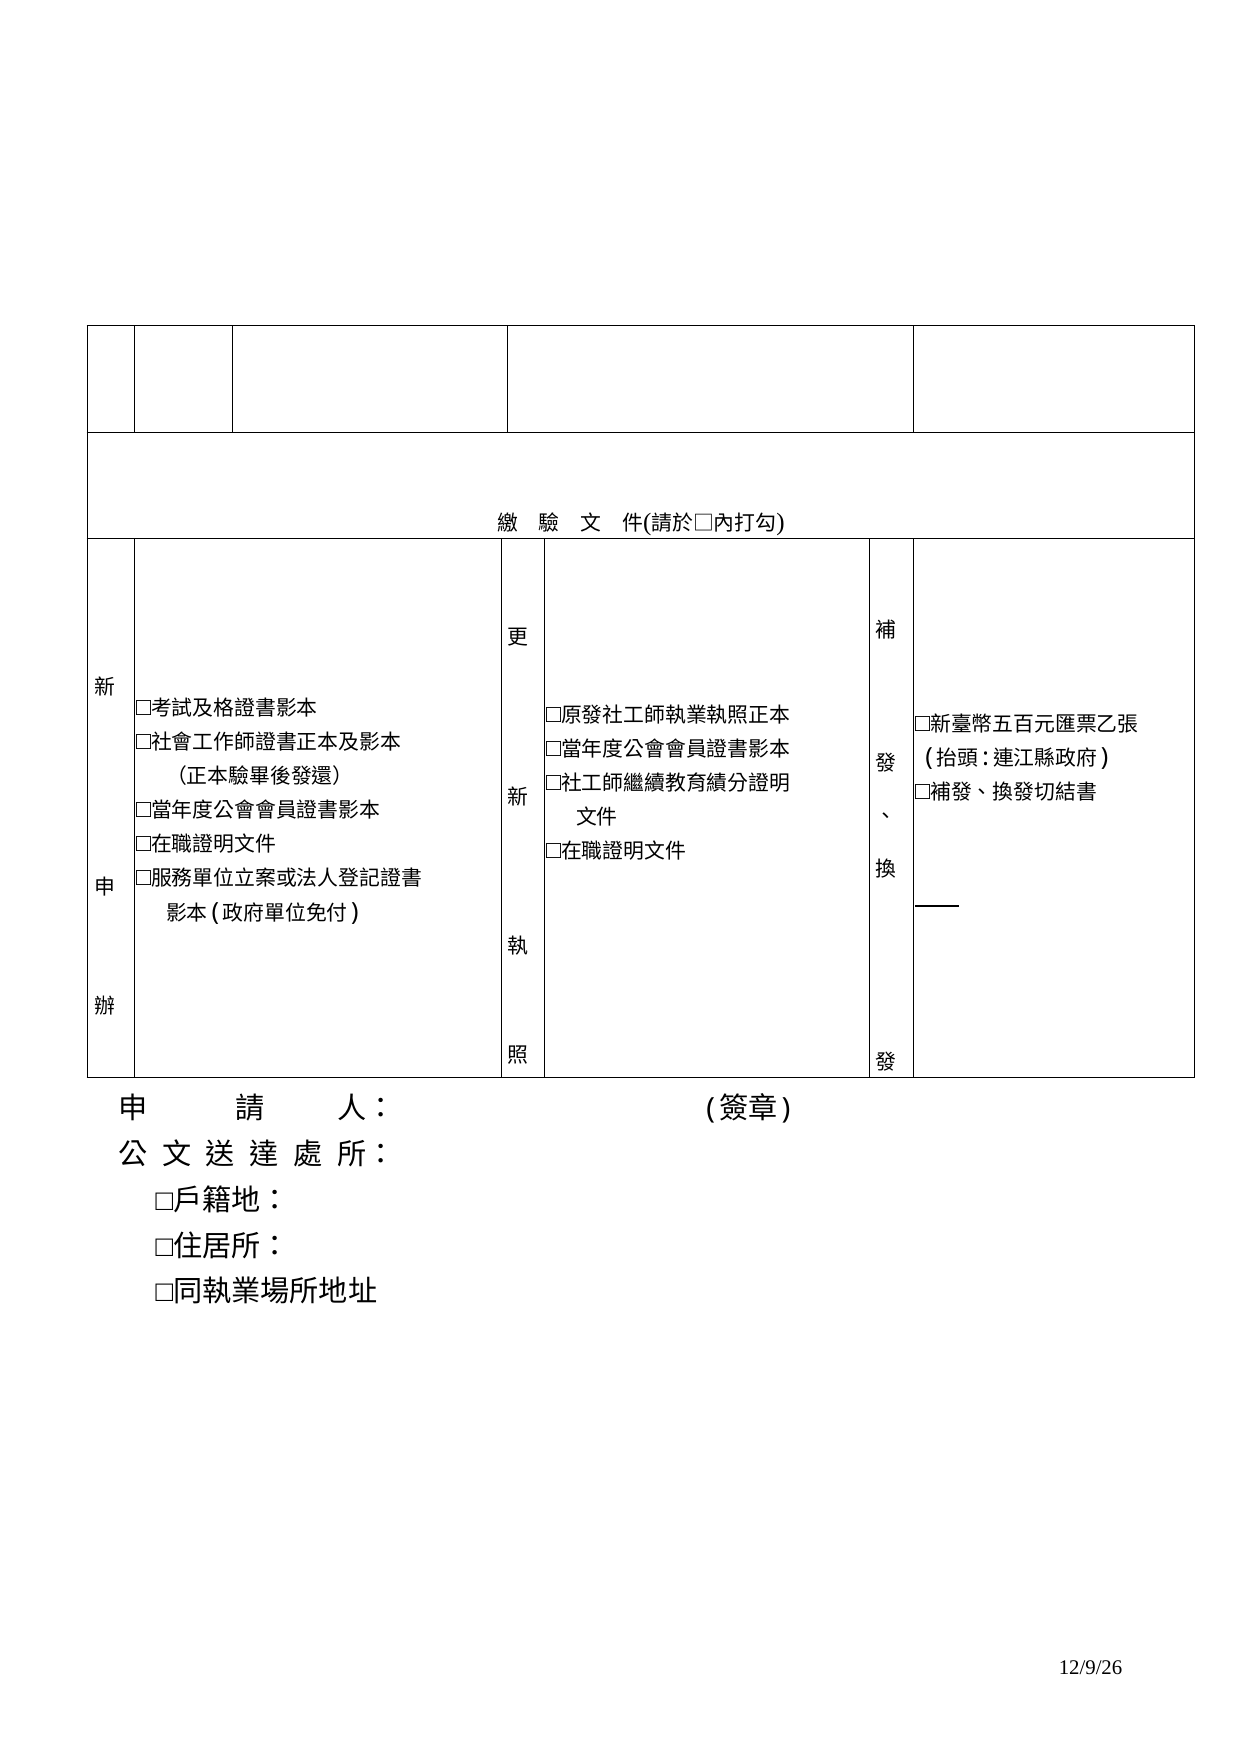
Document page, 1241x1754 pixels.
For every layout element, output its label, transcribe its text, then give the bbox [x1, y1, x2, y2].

table_cell [914, 326, 1194, 432]
text 公 文 送 達 處 所： [118, 1143, 1122, 1170]
table_cell [233, 326, 507, 432]
text □同執業場所地址 [118, 1280, 1122, 1307]
text □住居所： [118, 1234, 1122, 1261]
table_cell □原發社工師執業執照正本 □當年度公會會員證書影本 □社工師繼續教育績分證明 文件 □在職證明文件 [545, 539, 869, 1077]
table_cell 新 申 辦 [88, 539, 134, 1077]
table_cell 補 發、換 發 [870, 539, 913, 1077]
table_cell [508, 326, 913, 432]
table_cell 繳 驗 文 件(請於□內打勾) [88, 433, 1194, 538]
table_cell [135, 326, 232, 432]
text □戶籍地： [118, 1188, 1122, 1216]
text 申 請 人： (簽章) [118, 1097, 1122, 1124]
table_cell □新臺幣五百元匯票乙張 (抬頭:連江縣政府) □補發、換發切結書 [914, 539, 1194, 1077]
table_cell 更 新 執 照 [502, 539, 544, 1077]
table_cell □考試及格證書影本 □社會工作師證書正本及影本 （正本驗畢後發還） □當年度公會會員證書影本 □在職證明文件 □服務單位立案或法人登記證書 影本(政府單位免付) [135, 539, 501, 1077]
